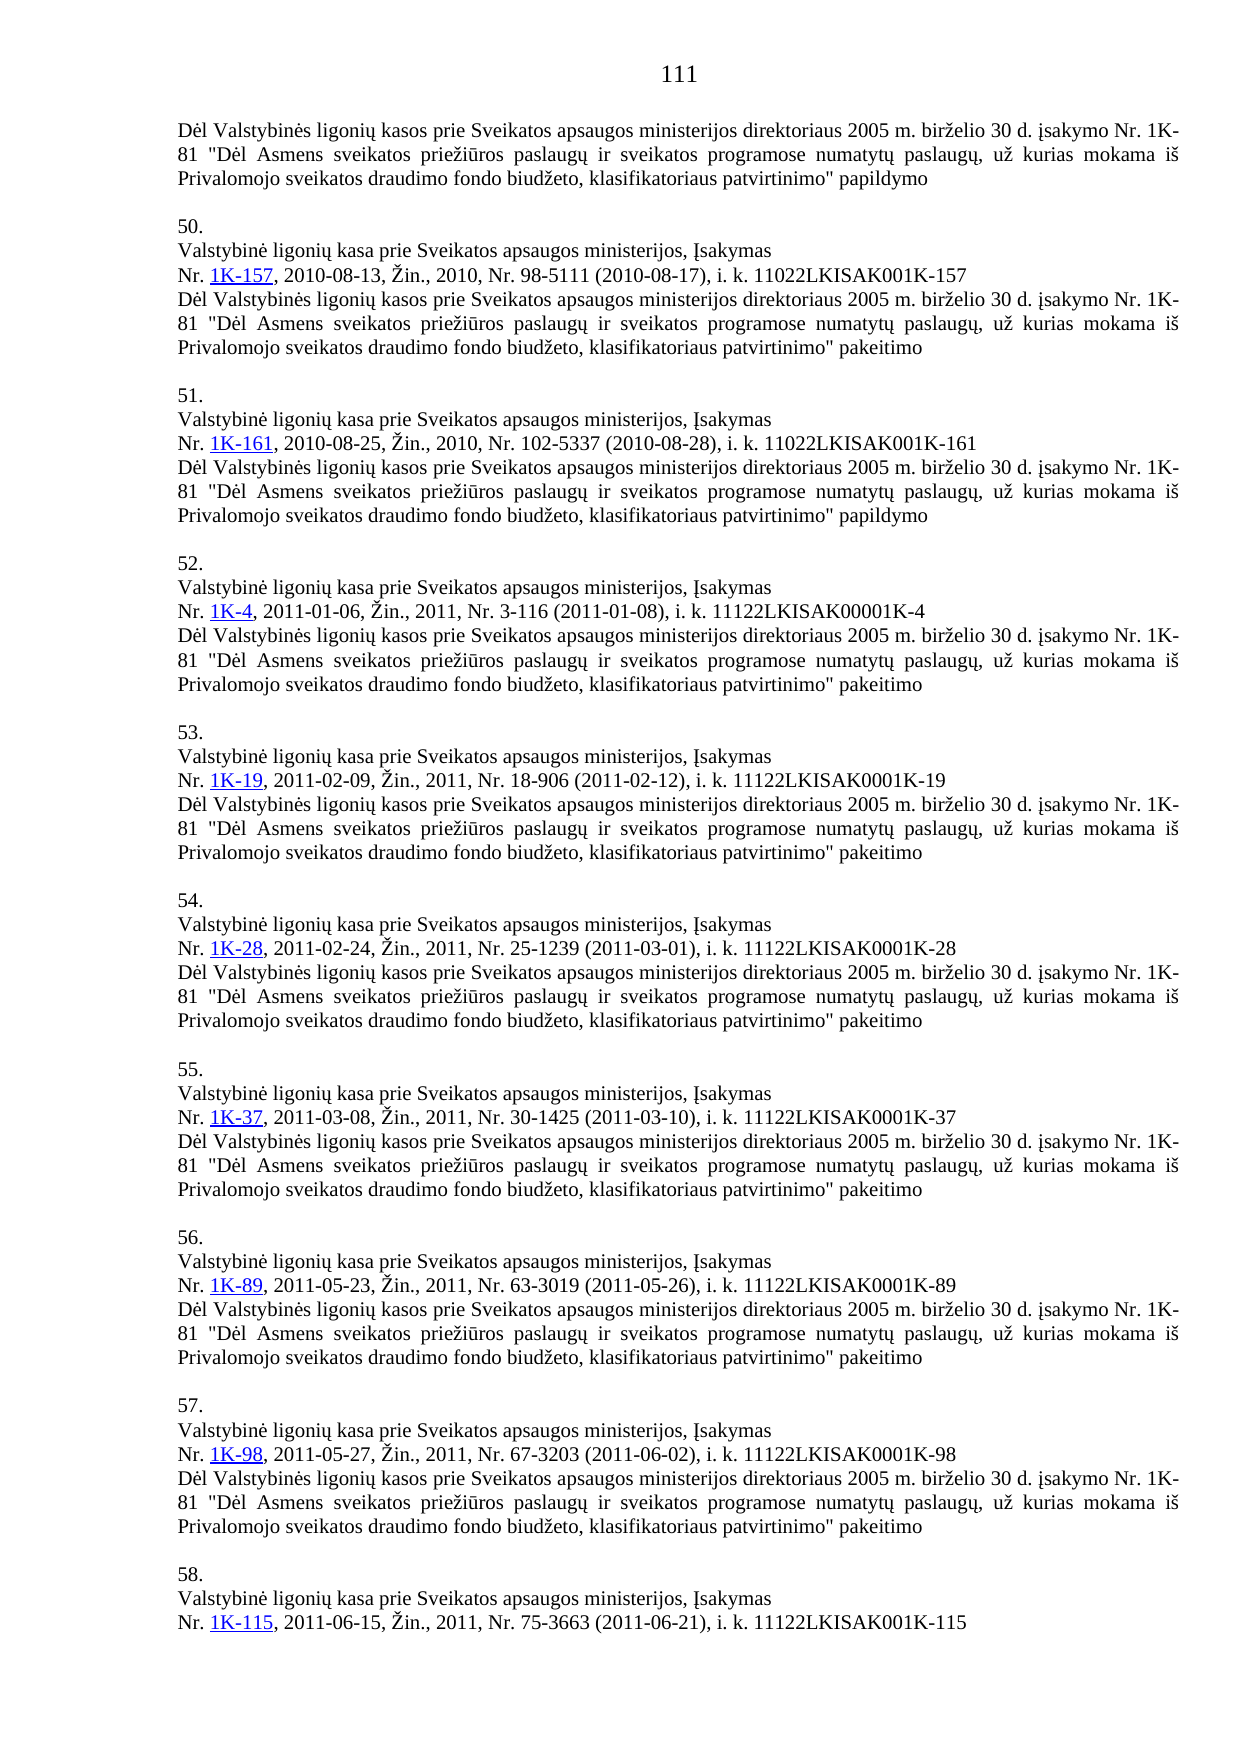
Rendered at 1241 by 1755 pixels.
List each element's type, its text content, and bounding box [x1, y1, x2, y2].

text Dėl Valstybinės ligonių kasos prie Sveikatos apsaugos ministerijos direktoriaus 2005 m. birželio 30 d. įsakymo Nr. 1K-81 "Dėl Asmens sveikatos priežiūros paslaugų ir sveikatos programose numatytų paslaugų, už kurias mokama iš Privalomojo sveikatos draudimo fondo biudžeto, klasifikatoriaus patvirtinimo" pakeitimo [177, 960, 1181, 1032]
text 51. [177, 383, 1181, 407]
text Valstybinė ligonių kasa prie Sveikatos apsaugos ministerijos, Įsakymas [177, 744, 1181, 768]
text Nr. 1K-89, 2011-05-23, Žin., 2011, Nr. 63-3019 (2011-05-26), i. k. 11122LKISAK0001K-89 [177, 1273, 1181, 1297]
text Dėl Valstybinės ligonių kasos prie Sveikatos apsaugos ministerijos direktoriaus 2005 m. birželio 30 d. įsakymo Nr. 1K-81 "Dėl Asmens sveikatos priežiūros paslaugų ir sveikatos programose numatytų paslaugų, už kurias mokama iš Privalomojo sveikatos draudimo fondo biudžeto, klasifikatoriaus patvirtinimo" pakeitimo [177, 623, 1181, 696]
text Dėl Valstybinės ligonių kasos prie Sveikatos apsaugos ministerijos direktoriaus 2005 m. birželio 30 d. įsakymo Nr. 1K-81 "Dėl Asmens sveikatos priežiūros paslaugų ir sveikatos programose numatytų paslaugų, už kurias mokama iš Privalomojo sveikatos draudimo fondo biudžeto, klasifikatoriaus patvirtinimo" pakeitimo [177, 792, 1181, 864]
text Dėl Valstybinės ligonių kasos prie Sveikatos apsaugos ministerijos direktoriaus 2005 m. birželio 30 d. įsakymo Nr. 1K-81 "Dėl Asmens sveikatos priežiūros paslaugų ir sveikatos programose numatytų paslaugų, už kurias mokama iš Privalomojo sveikatos draudimo fondo biudžeto, klasifikatoriaus patvirtinimo" pakeitimo [177, 1466, 1181, 1538]
text Valstybinė ligonių kasa prie Sveikatos apsaugos ministerijos, Įsakymas [177, 1249, 1181, 1273]
text 54. [177, 888, 1181, 912]
text Valstybinė ligonių kasa prie Sveikatos apsaugos ministerijos, Įsakymas [177, 575, 1181, 599]
text Nr. 1K-98, 2011-05-27, Žin., 2011, Nr. 67-3203 (2011-06-02), i. k. 11122LKISAK0001K-98 [177, 1442, 1181, 1466]
text Valstybinė ligonių kasa prie Sveikatos apsaugos ministerijos, Įsakymas [177, 912, 1181, 936]
text Dėl Valstybinės ligonių kasos prie Sveikatos apsaugos ministerijos direktoriaus 2005 m. birželio 30 d. įsakymo Nr. 1K-81 "Dėl Asmens sveikatos priežiūros paslaugų ir sveikatos programose numatytų paslaugų, už kurias mokama iš Privalomojo sveikatos draudimo fondo biudžeto, klasifikatoriaus patvirtinimo" papildymo [177, 455, 1181, 527]
text 53. [177, 720, 1181, 744]
text Valstybinė ligonių kasa prie Sveikatos apsaugos ministerijos, Įsakymas [177, 1586, 1181, 1610]
text 52. [177, 551, 1181, 575]
text Nr. 1K-161, 2010-08-25, Žin., 2010, Nr. 102-5337 (2010-08-28), i. k. 11022LKISAK001K-161 [177, 431, 1181, 455]
text Dėl Valstybinės ligonių kasos prie Sveikatos apsaugos ministerijos direktoriaus 2005 m. birželio 30 d. įsakymo Nr. 1K-81 "Dėl Asmens sveikatos priežiūros paslaugų ir sveikatos programose numatytų paslaugų, už kurias mokama iš Privalomojo sveikatos draudimo fondo biudžeto, klasifikatoriaus patvirtinimo" pakeitimo [177, 1129, 1181, 1201]
text Nr. 1K-37, 2011-03-08, Žin., 2011, Nr. 30-1425 (2011-03-10), i. k. 11122LKISAK0001K-37 [177, 1105, 1181, 1129]
text Valstybinė ligonių kasa prie Sveikatos apsaugos ministerijos, Įsakymas [177, 407, 1181, 431]
text Nr. 1K-4, 2011-01-06, Žin., 2011, Nr. 3-116 (2011-01-08), i. k. 11122LKISAK00001K-4 [177, 599, 1181, 623]
text Nr. 1K-19, 2011-02-09, Žin., 2011, Nr. 18-906 (2011-02-12), i. k. 11122LKISAK0001K-19 [177, 768, 1181, 792]
text 50. [177, 214, 1181, 238]
text 57. [177, 1393, 1181, 1417]
text Valstybinė ligonių kasa prie Sveikatos apsaugos ministerijos, Įsakymas [177, 1417, 1181, 1442]
text 55. [177, 1057, 1181, 1081]
text Valstybinė ligonių kasa prie Sveikatos apsaugos ministerijos, Įsakymas [177, 238, 1181, 262]
text Valstybinė ligonių kasa prie Sveikatos apsaugos ministerijos, Įsakymas [177, 1081, 1181, 1105]
text Nr. 1K-115, 2011-06-15, Žin., 2011, Nr. 75-3663 (2011-06-21), i. k. 11122LKISAK001K-115 [177, 1610, 1181, 1634]
text Nr. 1K-28, 2011-02-24, Žin., 2011, Nr. 25-1239 (2011-03-01), i. k. 11122LKISAK0001K-28 [177, 936, 1181, 960]
text Dėl Valstybinės ligonių kasos prie Sveikatos apsaugos ministerijos direktoriaus 2005 m. birželio 30 d. įsakymo Nr. 1K-81 "Dėl Asmens sveikatos priežiūros paslaugų ir sveikatos programose numatytų paslaugų, už kurias mokama iš Privalomojo sveikatos draudimo fondo biudžeto, klasifikatoriaus patvirtinimo" papildymo [177, 118, 1181, 190]
text Dėl Valstybinės ligonių kasos prie Sveikatos apsaugos ministerijos direktoriaus 2005 m. birželio 30 d. įsakymo Nr. 1K-81 "Dėl Asmens sveikatos priežiūros paslaugų ir sveikatos programose numatytų paslaugų, už kurias mokama iš Privalomojo sveikatos draudimo fondo biudžeto, klasifikatoriaus patvirtinimo" pakeitimo [177, 1297, 1181, 1369]
text Dėl Valstybinės ligonių kasos prie Sveikatos apsaugos ministerijos direktoriaus 2005 m. birželio 30 d. įsakymo Nr. 1K-81 "Dėl Asmens sveikatos priežiūros paslaugų ir sveikatos programose numatytų paslaugų, už kurias mokama iš Privalomojo sveikatos draudimo fondo biudžeto, klasifikatoriaus patvirtinimo" pakeitimo [177, 287, 1181, 359]
text Nr. 1K-157, 2010-08-13, Žin., 2010, Nr. 98-5111 (2010-08-17), i. k. 11022LKISAK001K-157 [177, 262, 1181, 287]
text 58. [177, 1562, 1181, 1586]
text 56. [177, 1225, 1181, 1249]
